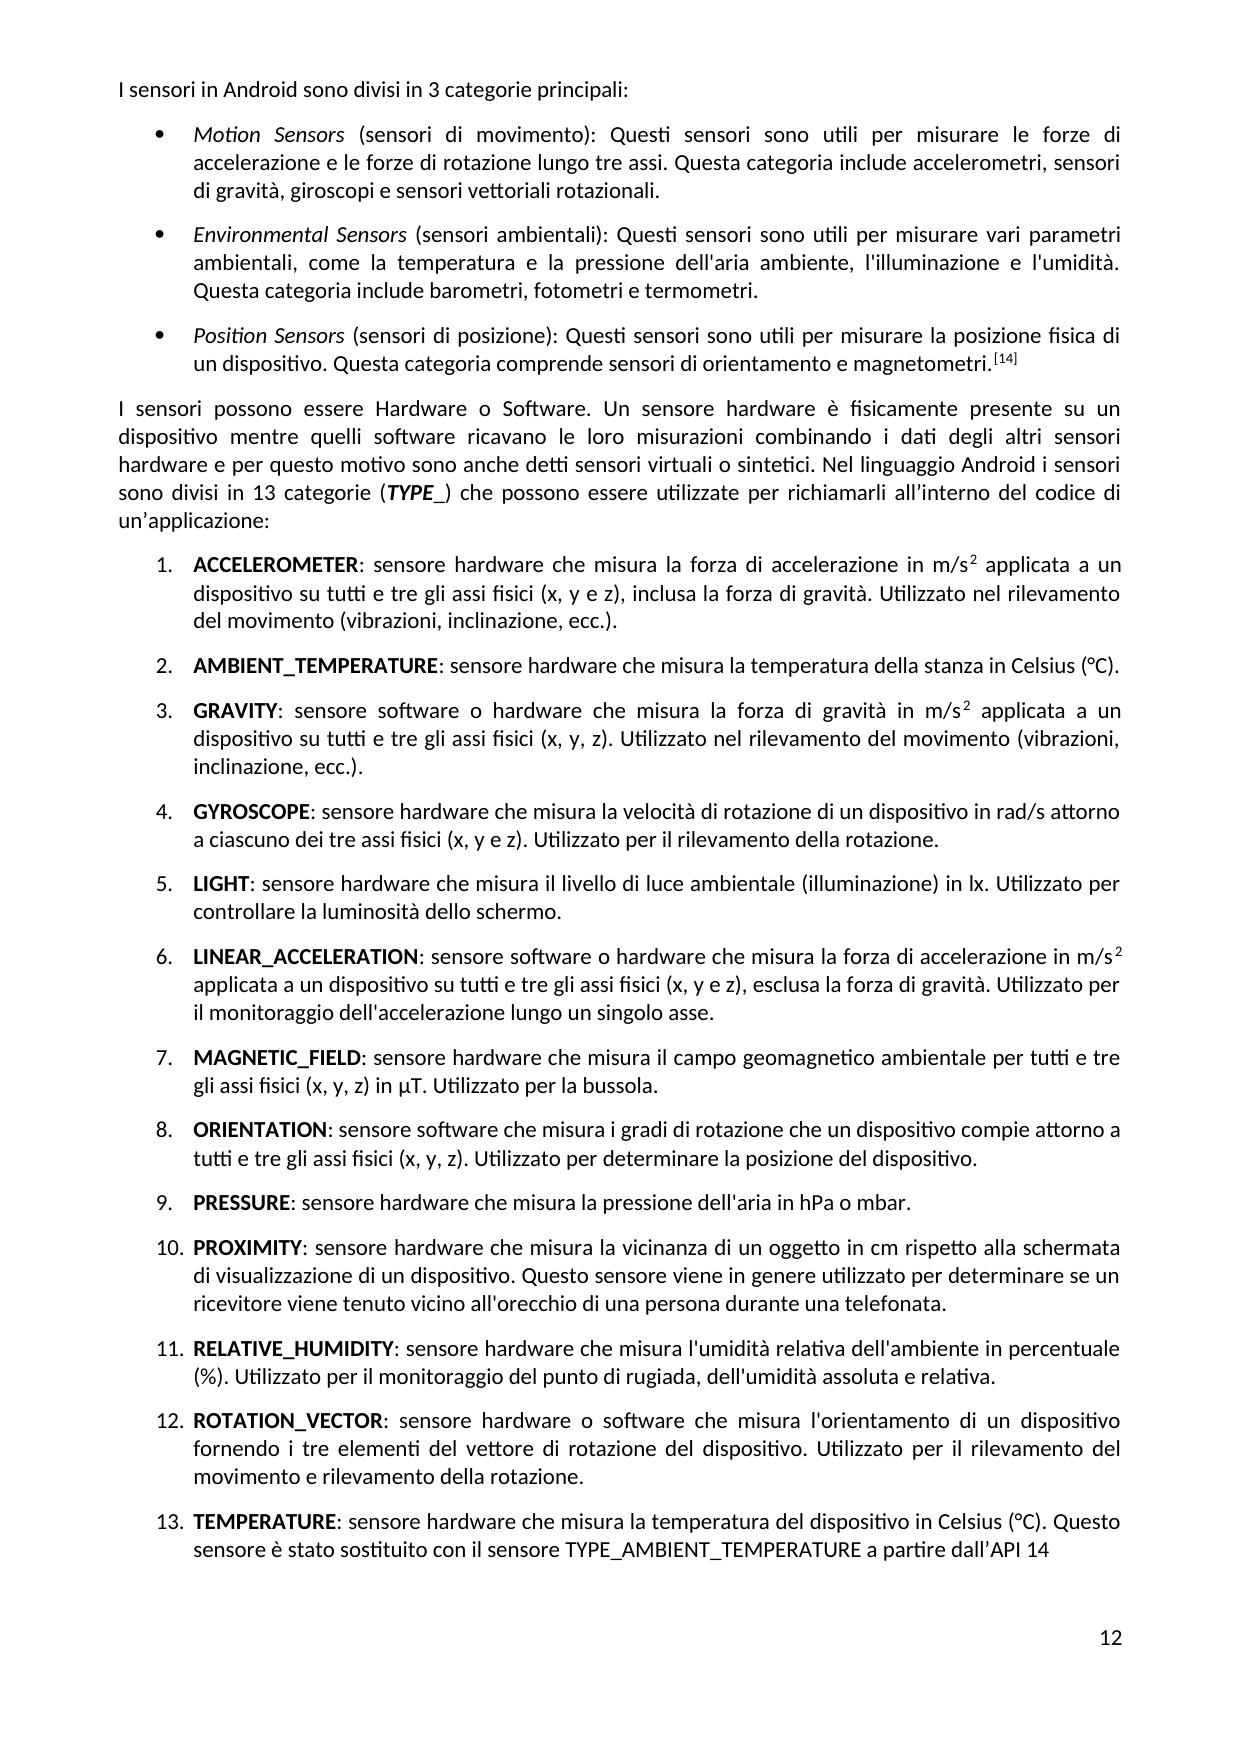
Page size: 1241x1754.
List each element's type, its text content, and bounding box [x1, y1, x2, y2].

text I sensori in Android sono divisi in 3 categorie principali: [118, 75, 1122, 103]
list Motion Sensors (sensori di movimento): Questi sensori sono utili per misurare le forze di accelerazione e le forze di rotazione lungo tre assi. Questa categoria include accelerometri, sensori di gravità, giroscopi e sensori vettoriali rotazionali. [156, 120, 1122, 204]
list PRESSURE: sensore hardware che misura la pressione dell'aria in hPa o mbar. [156, 1188, 1122, 1216]
list Position Sensors (sensori di posizione): Questi sensori sono utili per misurare la posizione fisica di un dispositivo. Questa categoria comprende sensori di orientamento e magnetometri.[14] [156, 321, 1122, 377]
list ROTATION_VECTOR: sensore hardware o software che misura l'orientamento di un dispositivo fornendo i tre elementi del vettore di rotazione del dispositivo. Utilizzato per il rilevamento del movimento e rilevamento della rotazione. [156, 1406, 1122, 1491]
list MAGNETIC_FIELD: sensore hardware che misura il campo geomagnetico ambientale per tutti e tre gli assi fisici (x, y, z) in μT. Utilizzato per la bussola. [156, 1043, 1122, 1099]
list ACCELEROMETER: sensore hardware che misura la forza di accelerazione in m/s2 applicata a un dispositivo su tutti e tre gli assi fisici (x, y e z), inclusa la forza di gravità. Utilizzato nel rilevamento del movimento (vibrazioni, inclinazione, ecc.). [156, 551, 1122, 635]
list TEMPERATURE: sensore hardware che misura la temperatura del dispositivo in Celsius (°C). Questo sensore è stato sostituito con il sensore TYPE_AMBIENT_TEMPERATURE a partire dall’API 14 [156, 1507, 1122, 1563]
list GRAVITY: sensore software o hardware che misura la forza di gravità in m/s2 applicata a un dispositivo su tutti e tre gli assi fisici (x, y, z). Utilizzato nel rilevamento del movimento (vibrazioni, inclinazione, ecc.). [156, 696, 1122, 780]
list LINEAR_ACCELERATION: sensore software o hardware che misura la forza di accelerazione in m/s2 applicata a un dispositivo su tutti e tre gli assi fisici (x, y e z), esclusa la forza di gravità. Utilizzato per il monitoraggio dell'accelerazione lungo un singolo asse. [156, 942, 1122, 1026]
list PROXIMITY: sensore hardware che misura la vicinanza di un oggetto in cm rispetto alla schermata di visualizzazione di un dispositivo. Questo sensore viene in genere utilizzato per determinare se un ricevitore viene tenuto vicino all'orecchio di una persona durante una telefonata. [156, 1233, 1122, 1317]
list ORIENTATION: sensore software che misura i gradi di rotazione che un dispositivo compie attorno a tutti e tre gli assi fisici (x, y, z). Utilizzato per determinare la posizione del dispositivo. [156, 1116, 1122, 1172]
list GYROSCOPE: sensore hardware che misura la velocità di rotazione di un dispositivo in rad/s attorno a ciascuno dei tre assi fisici (x, y e z). Utilizzato per il rilevamento della rotazione. [156, 797, 1122, 853]
list Environmental Sensors (sensori ambientali): Questi sensori sono utili per misurare vari parametri ambientali, come la temperatura e la pressione dell'aria ambiente, l'illuminazione e l'umidità. Questa categoria include barometri, fotometri e termometri. [156, 220, 1122, 304]
list LIGHT: sensore hardware che misura il livello di luce ambientale (illuminazione) in lx. Utilizzato per controllare la luminosità dello schermo. [156, 869, 1122, 926]
list RELATIVE_HUMIDITY: sensore hardware che misura l'umidità relativa dell'ambiente in percentuale (%). Utilizzato per il monitoraggio del punto di rugiada, dell'umidità assoluta e relativa. [156, 1334, 1122, 1390]
text I sensori possono essere Hardware o Software. Un sensore hardware è fisicamente presente su un dispositivo mentre quelli software ricavano le loro misurazioni combinando i dati degli altri sensori hardware e per questo motivo sono anche detti sensori virtuali o sintetici. Nel linguaggio Android i sensori sono divisi in 13 categorie (TYPE_) che possono essere utilizzate per richiamarli all’interno del codice di un’applicazione: [118, 394, 1122, 534]
list AMBIENT_TEMPERATURE: sensore hardware che misura la temperatura della stanza in Celsius (°C). [156, 651, 1122, 679]
